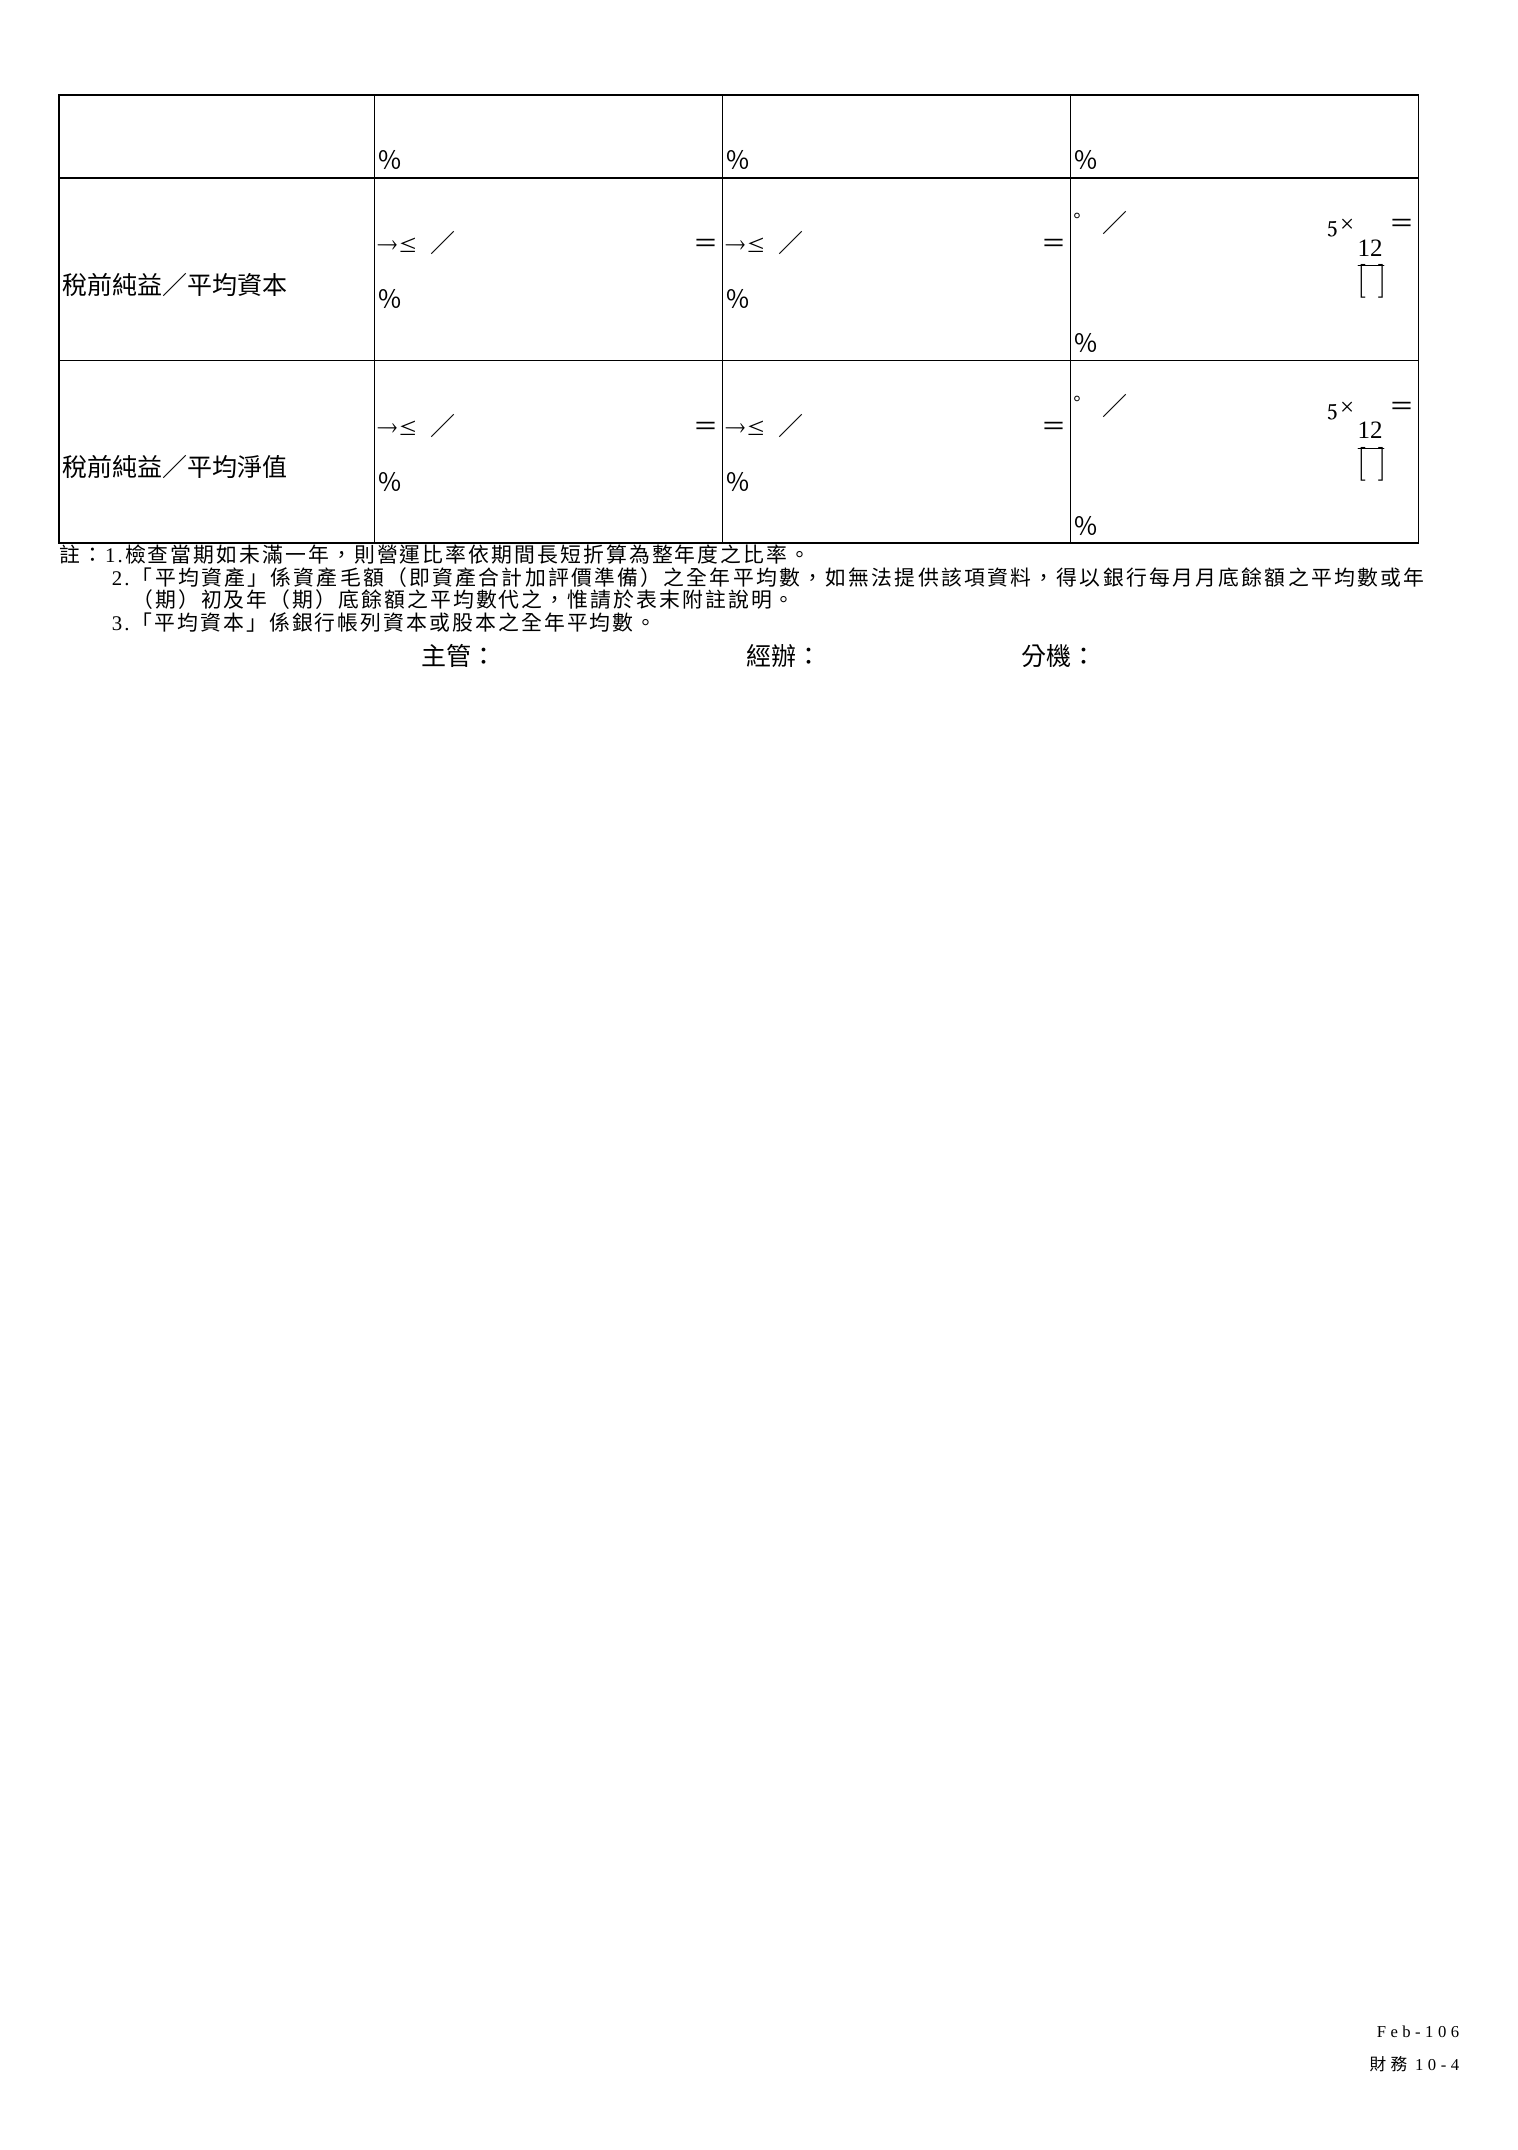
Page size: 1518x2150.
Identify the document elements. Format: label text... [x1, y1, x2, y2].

text 主管： 經辦： 分機： [59, 635, 1459, 673]
table_cell  ／ ＝ ％ [723, 179, 1070, 359]
table_cell  ／ ×＝ ％ [1071, 179, 1418, 359]
text 2.「平均資產」係資產毛額（即資產合計加評價準備）之全年平均數，如無法提供該項資料，得以銀行每月月底餘額之平均數或年（期）初及年（期）底餘額之平均數代之，惟請於表末附註說明。 [112, 567, 1425, 612]
table_cell  ／ ×＝ ％ [1071, 96, 1418, 177]
table_cell  ／ ＝ ％ [375, 361, 722, 542]
table_cell ％ [723, 96, 1070, 177]
table_cell [60, 96, 374, 177]
table_cell 稅前純益／平均資本 [60, 179, 374, 359]
table_cell  ／ ＝ ％ [375, 179, 722, 359]
table_cell  ／ ＝ ％ [723, 361, 1070, 542]
table_cell ％ [375, 96, 722, 177]
text 3.「平均資本」係銀行帳列資本或股本之全年平均數。 [112, 612, 1459, 635]
table_cell 稅前純益／平均淨值 [60, 361, 374, 542]
table_cell  ／ ×＝ ％ [1071, 361, 1418, 542]
text 註：1.檢查當期如未滿一年，則營運比率依期間長短折算為整年度之比率。 [59, 544, 1459, 567]
